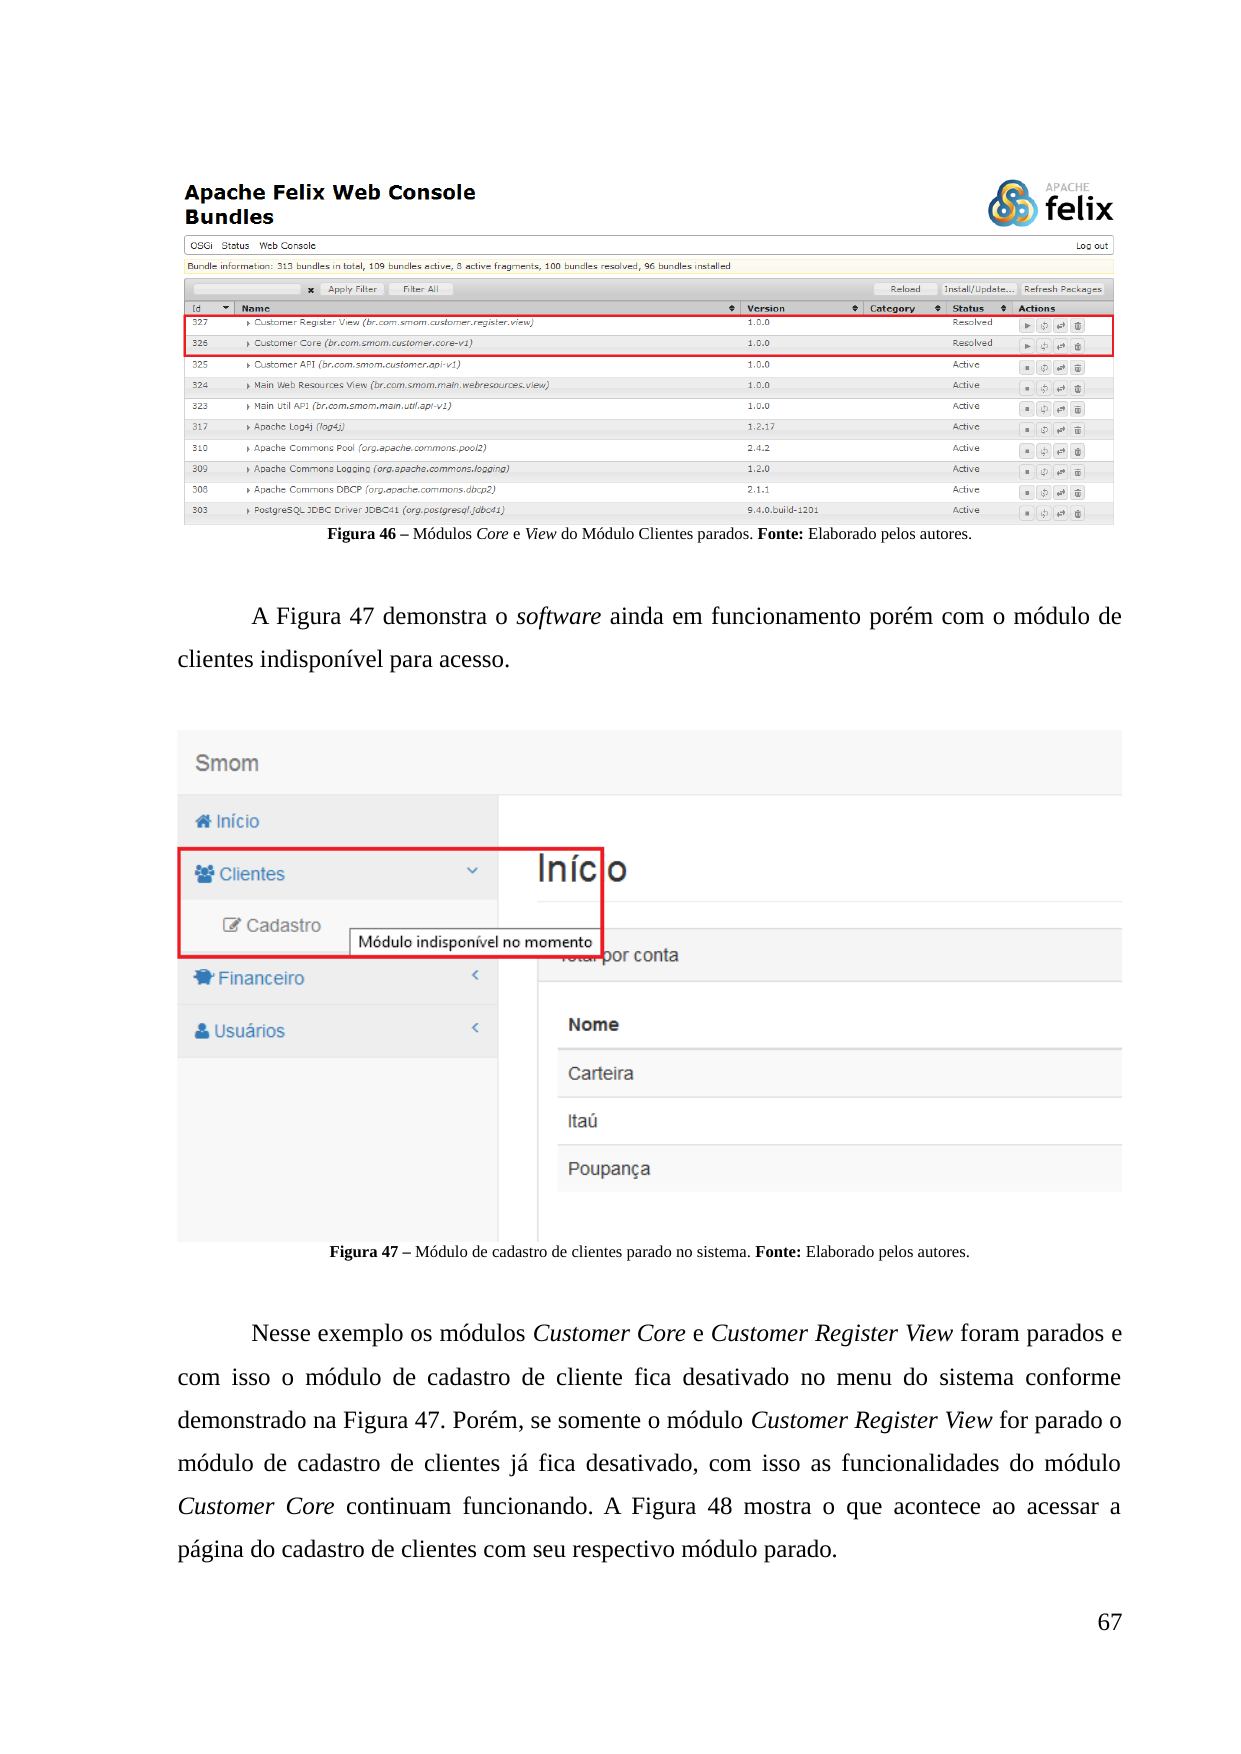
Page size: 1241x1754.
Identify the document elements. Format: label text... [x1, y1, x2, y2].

picture [177, 177, 1123, 525]
text Nesse exemplo os módulos Customer Core e Customer Register View foram parados e com isso o módulo de cadastro de cliente fica desativado no menu do sistema conforme demonstrado na Figura 47. Porém, se somente o módulo Customer Register View for parado o módulo de cadastro de clientes já fica desativado, com isso as funcionalidades do módulo Customer Core continuam funcionando. A Figura 48 mostra o que acontece ao acessar a página do cadastro de clientes com seu respectivo módulo parado. [177, 1318, 1122, 1563]
text Figura 47 – Módulo de cadastro de clientes parado no sistema. Fonte: Elaborado pelos autores. [177, 1242, 1122, 1261]
text Figura 46 – Módulos Core e View do Módulo Clientes parados. Fonte: Elaborado pelos autores. [177, 525, 1122, 543]
text A Figura 47 demonstra o software ainda em funcionamento porém com o módulo de clientes indisponível para acesso. [177, 601, 1122, 673]
picture [177, 730, 1123, 1242]
